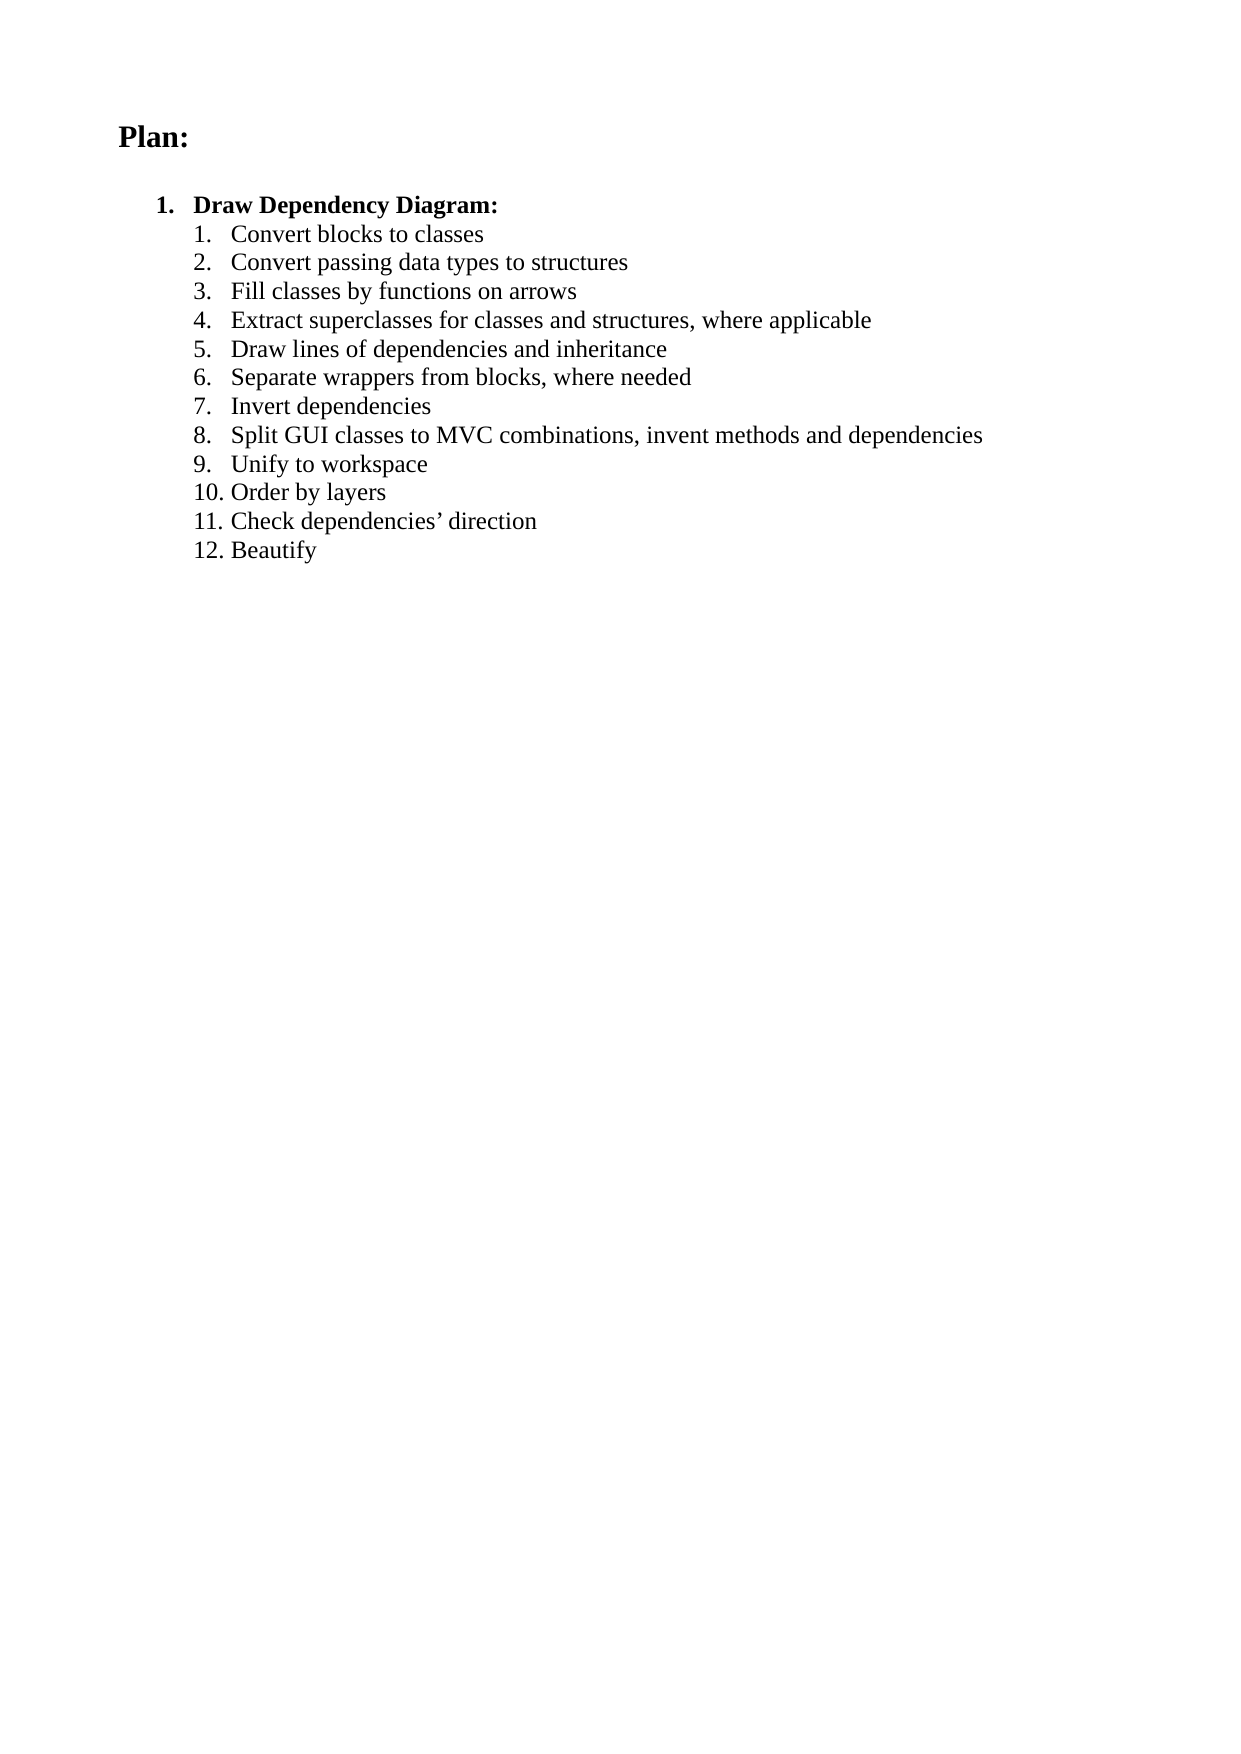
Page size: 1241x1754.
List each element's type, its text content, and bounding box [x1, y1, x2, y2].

list Split GUI classes to MVC combinations, invent methods and dependencies [193, 420, 1122, 449]
list Convert passing data types to structures [193, 247, 1122, 276]
list Invert dependencies [193, 391, 1122, 420]
list Separate wrappers from blocks, where needed [193, 362, 1122, 391]
list Fill classes by functions on arrows [193, 276, 1122, 305]
list Order by layers [193, 477, 1122, 506]
list Draw lines of dependencies and inheritance [193, 334, 1122, 362]
list Beautify [193, 535, 1122, 564]
list Unify to workspace [193, 449, 1122, 477]
list Extract superclasses for classes and structures, where applicable [193, 305, 1122, 334]
list Convert blocks to classes [193, 219, 1122, 247]
text Plan: [118, 118, 1122, 154]
list Check dependencies’ direction [193, 506, 1122, 535]
list Draw Dependency Diagram: [156, 190, 1122, 219]
